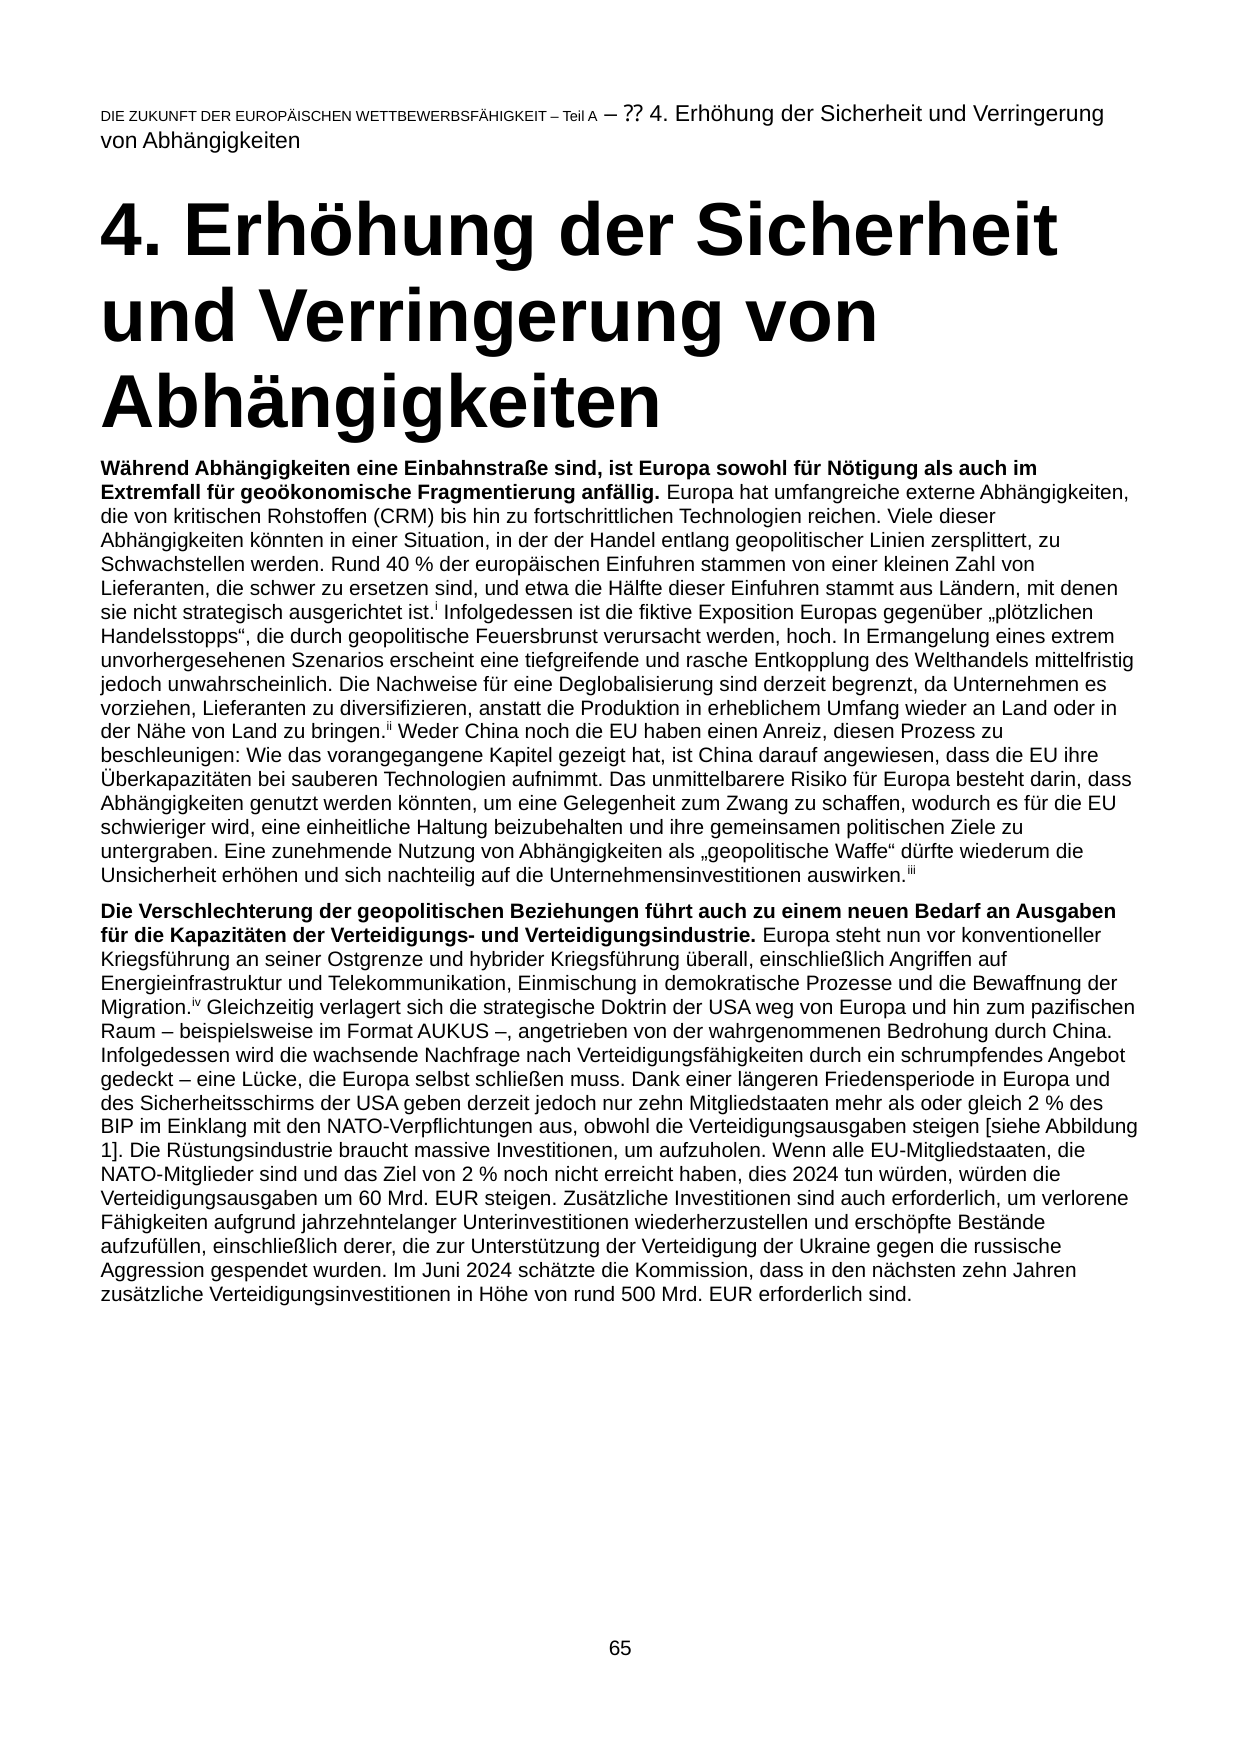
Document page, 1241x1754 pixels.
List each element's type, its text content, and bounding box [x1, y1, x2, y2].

subtitle 4. Erhöhung der Sicherheit und Verringerung von Abhängigkeiten [100, 184, 1140, 443]
text Die Verschlechterung der geopolitischen Beziehungen führt auch zu einem neuen Bedarf an Ausgaben für die Kapazitäten der Verteidigungs- und Verteidigungsindustrie. Europa steht nun vor konventioneller Kriegsführung an seiner Ostgrenze und hybrider Kriegsführung überall, einschließlich Angriffen auf Energieinfrastruktur und Telekommunikation, Einmischung in demokratische Prozesse und die Bewaffnung der Migration. Gleichzeitig verlagert sich die strategische Doktrin der USA weg von Europa und hin zum pazifischen Raum – beispielsweise im Format AUKUS –, angetrieben von der wahrgenommenen Bedrohung durch China. Infolgedessen wird die wachsende Nachfrage nach Verteidigungsfähigkeiten durch ein schrumpfendes Angebot gedeckt – eine Lücke, die Europa selbst schließen muss. Dank einer längeren Friedensperiode in Europa und des Sicherheitsschirms der USA geben derzeit jedoch nur zehn Mitgliedstaaten mehr als oder gleich 2 % des BIP im Einklang mit den NATO-Verpflichtungen aus, obwohl die Verteidigungsausgaben steigen [siehe Abbildung 1]. Die Rüstungsindustrie braucht massive Investitionen, um aufzuholen. Wenn alle EU-Mitgliedstaaten, die NATO-Mitglieder sind und das Ziel von 2 % noch nicht erreicht haben, dies 2024 tun würden, würden die Verteidigungsausgaben um 60 Mrd. EUR steigen. Zusätzliche Investitionen sind auch erforderlich, um verlorene Fähigkeiten aufgrund jahrzehntelanger Unterinvestitionen wiederherzustellen und erschöpfte Bestände aufzufüllen, einschließlich derer, die zur Unterstützung der Verteidigung der Ukraine gegen die russische Aggression gespendet wurden. Im Juni 2024 schätzte die Kommission, dass in den nächsten zehn Jahren zusätzliche Verteidigungsinvestitionen in Höhe von rund 500 Mrd. EUR erforderlich sind. [100, 899, 1140, 1306]
text Während Abhängigkeiten eine Einbahnstraße sind, ist Europa sowohl für Nötigung als auch im Extremfall für geoökonomische Fragmentierung anfällig. Europa hat umfangreiche externe Abhängigkeiten, die von kritischen Rohstoffen (CRM) bis hin zu fortschrittlichen Technologien reichen. Viele dieser Abhängigkeiten könnten in einer Situation, in der der Handel entlang geopolitischer Linien zersplittert, zu Schwachstellen werden. Rund 40 % der europäischen Einfuhren stammen von einer kleinen Zahl von Lieferanten, die schwer zu ersetzen sind, und etwa die Hälfte dieser Einfuhren stammt aus Ländern, mit denen sie nicht strategisch ausgerichtet ist. Infolgedessen ist die fiktive Exposition Europas gegenüber „plötzlichen Handelsstopps“, die durch geopolitische Feuersbrunst verursacht werden, hoch. In Ermangelung eines extrem unvorhergesehenen Szenarios erscheint eine tiefgreifende und rasche Entkopplung des Welthandels mittelfristig jedoch unwahrscheinlich. Die Nachweise für eine Deglobalisierung sind derzeit begrenzt, da Unternehmen es vorziehen, Lieferanten zu diversifizieren, anstatt die Produktion in erheblichem Umfang wieder an Land oder in der Nähe von Land zu bringen. Weder China noch die EU haben einen Anreiz, diesen Prozess zu beschleunigen: Wie das vorangegangene Kapitel gezeigt hat, ist China darauf angewiesen, dass die EU ihre Überkapazitäten bei sauberen Technologien aufnimmt. Das unmittelbarere Risiko für Europa besteht darin, dass Abhängigkeiten genutzt werden könnten, um eine Gelegenheit zum Zwang zu schaffen, wodurch es für die EU schwieriger wird, eine einheitliche Haltung beizubehalten und ihre gemeinsamen politischen Ziele zu untergraben. Eine zunehmende Nutzung von Abhängigkeiten als „geopolitische Waffe“ dürfte wiederum die Unsicherheit erhöhen und sich nachteilig auf die Unternehmensinvestitionen auswirken. [100, 456, 1140, 887]
